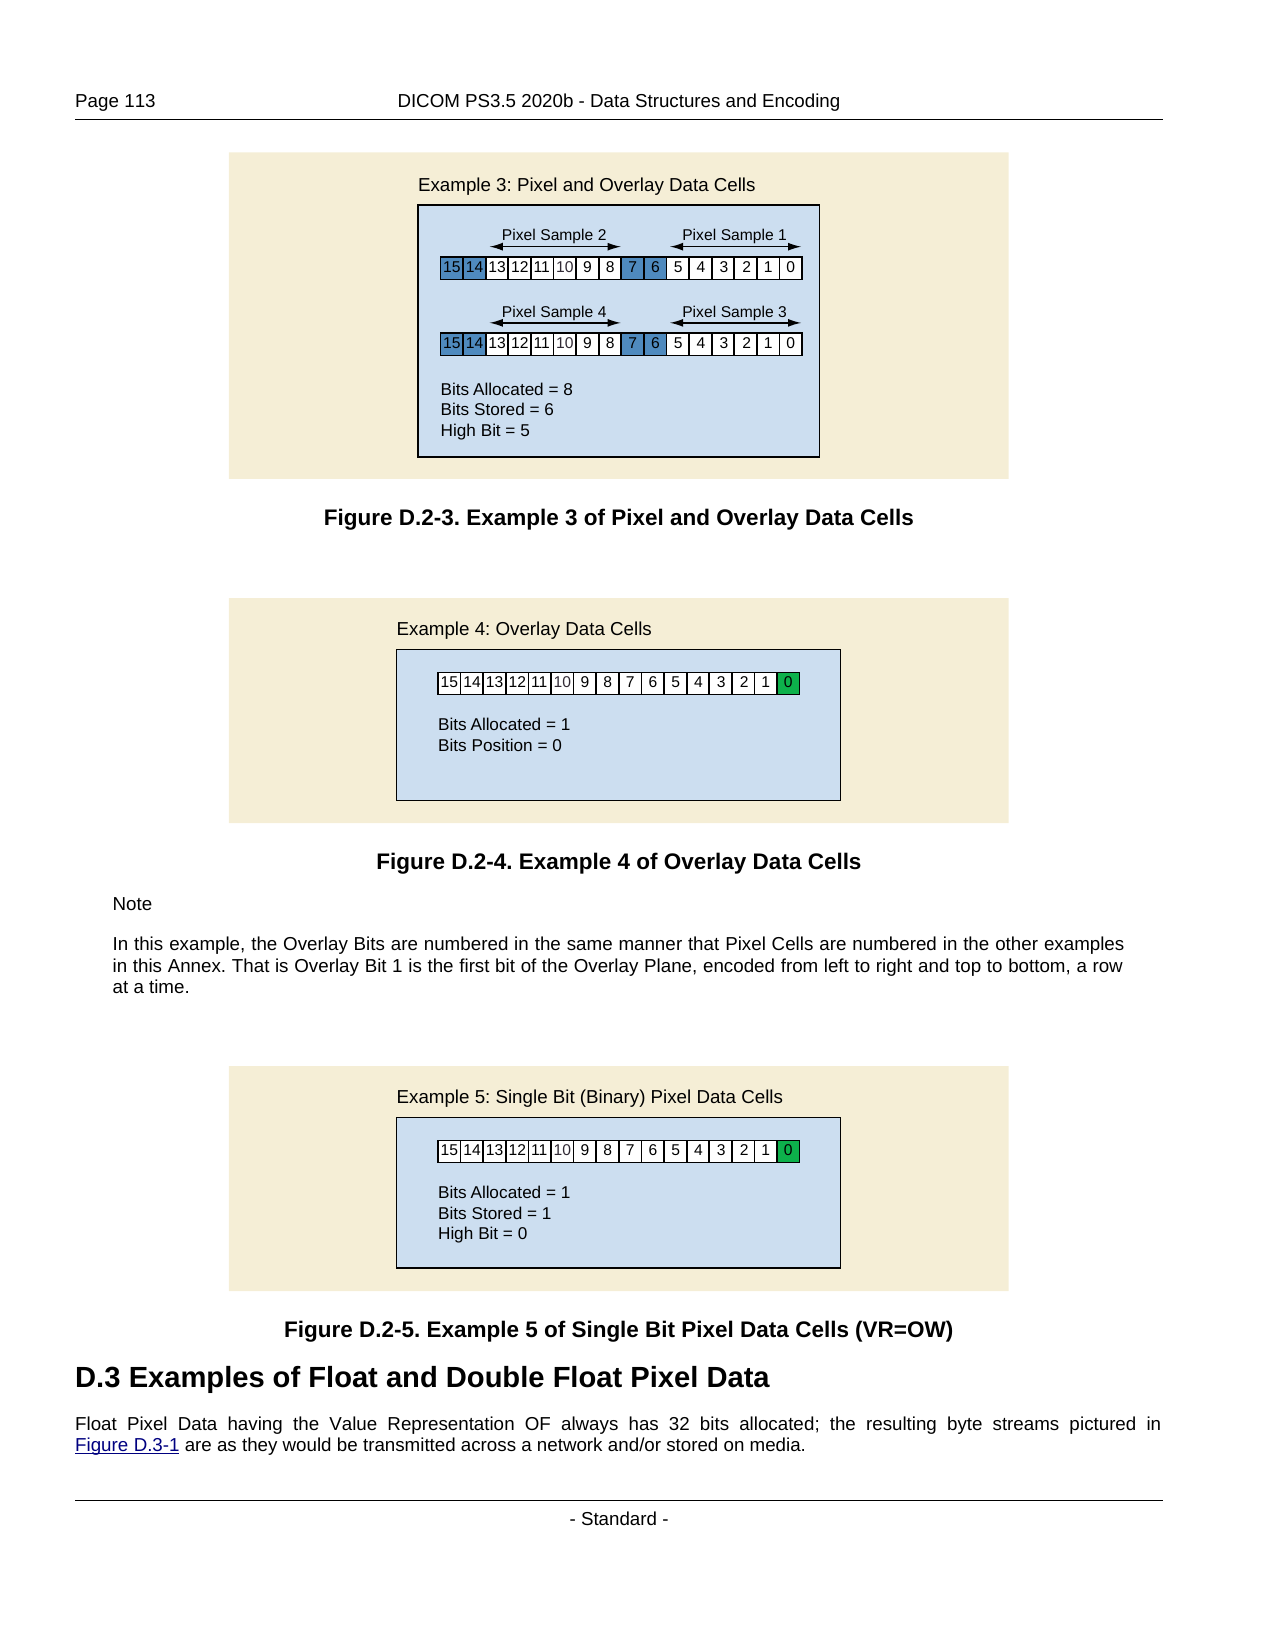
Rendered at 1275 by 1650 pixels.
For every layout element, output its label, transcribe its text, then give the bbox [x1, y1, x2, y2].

text Figure D.2-5. Example 5 of Single Bit Pixel Data Cells (VR=OW) [75, 1316, 1162, 1342]
text Note [112, 892, 1125, 914]
text Figure D.2-3. Example 3 of Pixel and Overlay Data Cells [75, 504, 1162, 529]
text D.3 Examples of Float and Double Float Pixel Data [75, 1360, 1162, 1394]
text Float Pixel Data having the Value Representation OF always has 32 bits allocated; the resulting byte streams pictured in Figure D.3-1 are as they would be transmitted across a network and/or stored on media. [75, 1413, 1162, 1456]
text Figure D.2-4. Example 4 of Overlay Data Cells [75, 848, 1162, 874]
text In this example, the Overlay Bits are numbered in the same manner that Pixel Cells are numbered in the other examples in this Annex. That is Overlay Bit 1 is the first bit of the Overlay Plane, encoded from left to right and top to bottom, a row at a time. [112, 933, 1125, 997]
